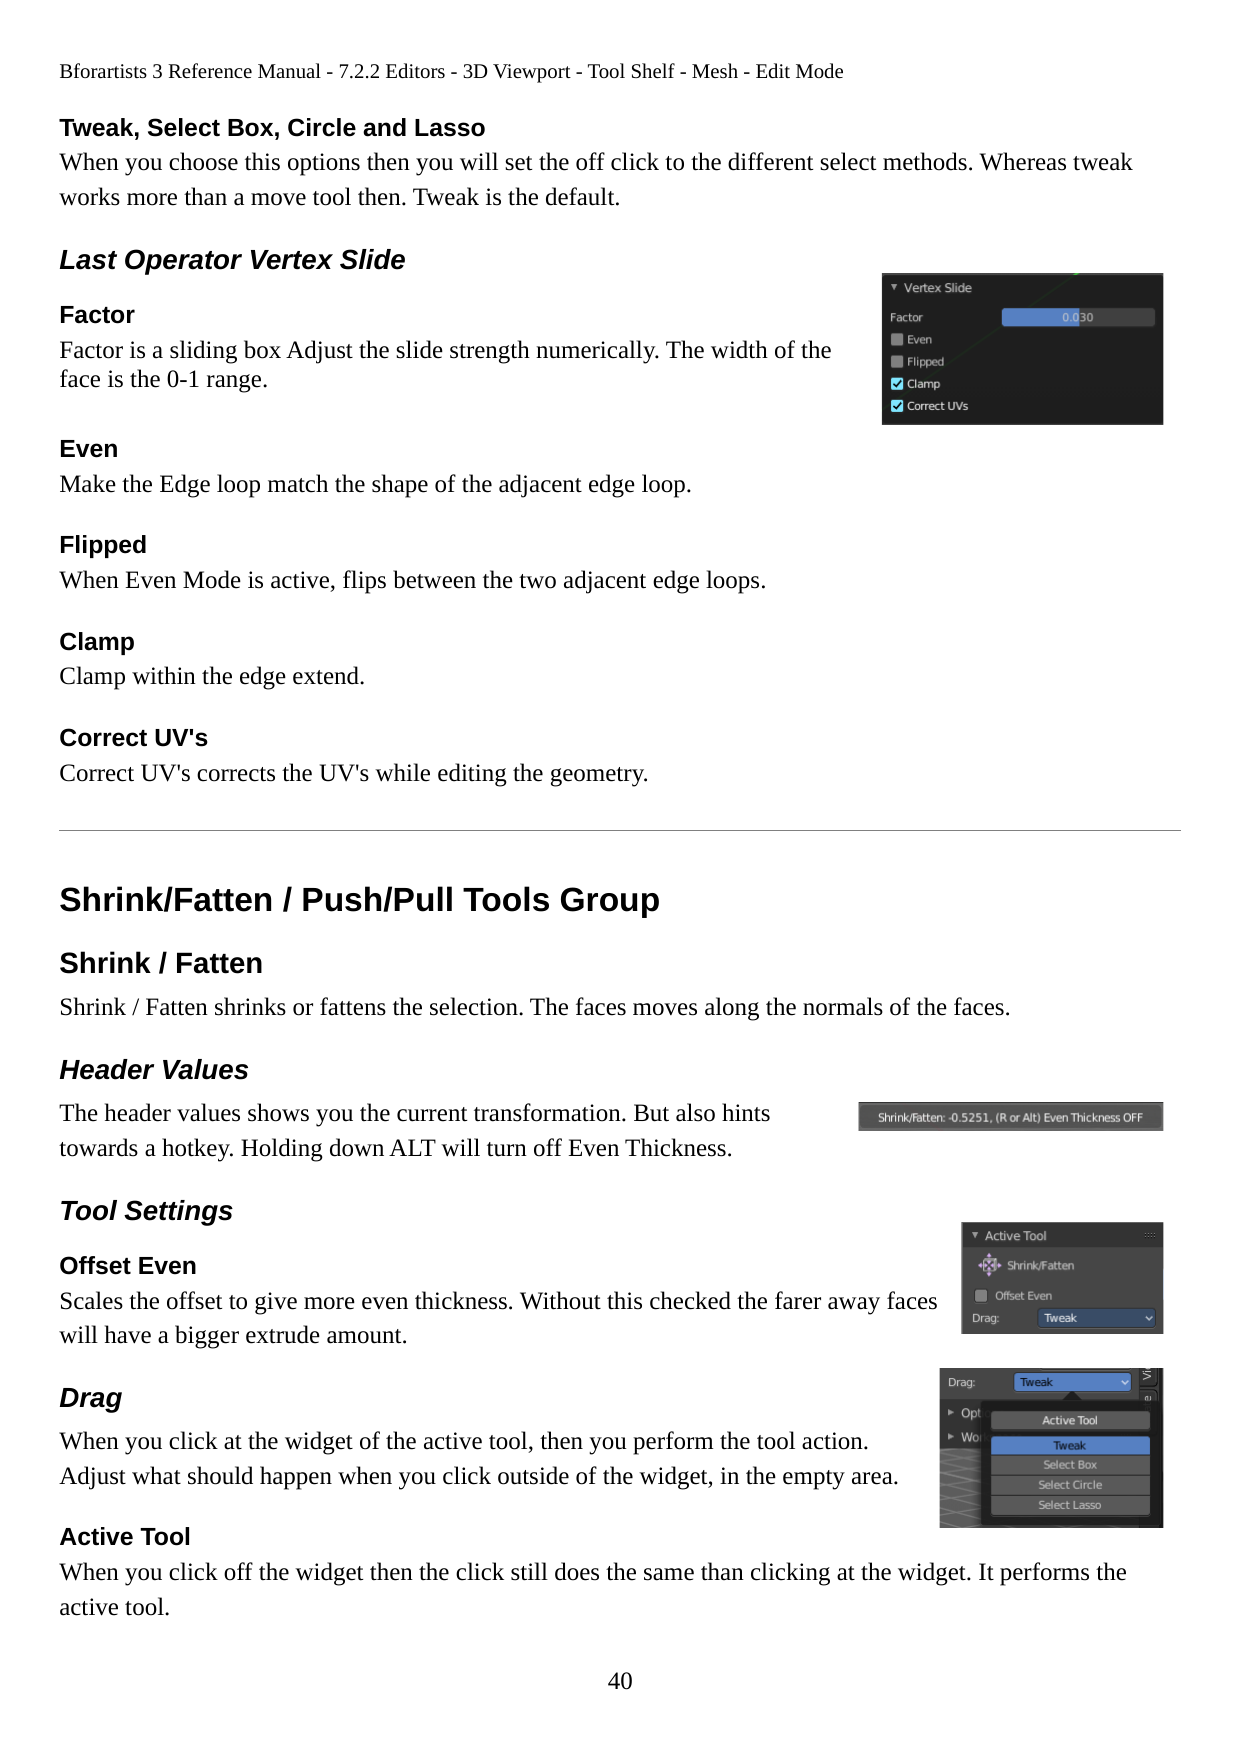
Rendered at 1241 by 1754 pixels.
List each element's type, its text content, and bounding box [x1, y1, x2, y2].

picture [939, 1368, 1164, 1528]
subtitle Flipped [59, 530, 1181, 559]
subtitle Active Tool [59, 1522, 1181, 1551]
subtitle [1164, 1251, 1181, 1279]
text Scales the offset to give more even thickness. Without this checked the farer away faces will have a bigger extrude amount. [59, 1286, 1181, 1349]
text When Even Mode is active, flips between the two adjacent edge loops. [59, 565, 1181, 594]
text Shrink / Fatten shrinks or fattens the selection. The faces moves along the normals of the faces. [59, 992, 1181, 1021]
text Clamp within the edge extend. [59, 661, 1181, 690]
subtitle Shrink/Fatten / Push/Pull Tools Group [59, 880, 1181, 919]
text Factor is a sliding box Adjust the slide strength numerically. The width of the face is the 0-1 range. [59, 335, 881, 393]
subtitle Offset Even [59, 1251, 961, 1279]
picture [881, 273, 1164, 425]
subtitle [1164, 300, 1181, 329]
text When you click off the widget then the click still does the same than clicking at the widget. It performs the active tool. [59, 1557, 1181, 1620]
subtitle Header Values [59, 1054, 1181, 1086]
picture [858, 1102, 1164, 1131]
subtitle Last Operator Vertex Slide [59, 243, 1181, 275]
text When you click at the widget of the active tool, then you perform the tool action. Adjust what should happen when you click outside of the widget, in the empty area. [59, 1426, 939, 1489]
subtitle Tool Settings [59, 1194, 1181, 1226]
subtitle Drag [59, 1382, 939, 1414]
text When you choose this options then you will set the off click to the different select methods. Whereas tweak works more than a move tool then. Tweak is the default. [59, 147, 1181, 211]
subtitle Clamp [59, 627, 1181, 655]
text Correct UV's corrects the UV's while editing the geometry. [59, 758, 1181, 786]
subtitle Tweak, Select Box, Circle and Lasso [59, 113, 1181, 141]
subtitle Shrink / Fatten [59, 946, 1181, 980]
subtitle [1164, 1382, 1181, 1414]
picture [961, 1222, 1164, 1334]
text Make the Edge loop match the shape of the adjacent edge loop. [59, 469, 1181, 497]
subtitle Correct UV's [59, 723, 1181, 751]
subtitle Even [59, 434, 1181, 462]
subtitle Factor [59, 300, 881, 329]
text The header values shows you the current transformation. But also hints towards a hotkey. Holding down ALT will turn off Even Thickness. [59, 1098, 1181, 1161]
